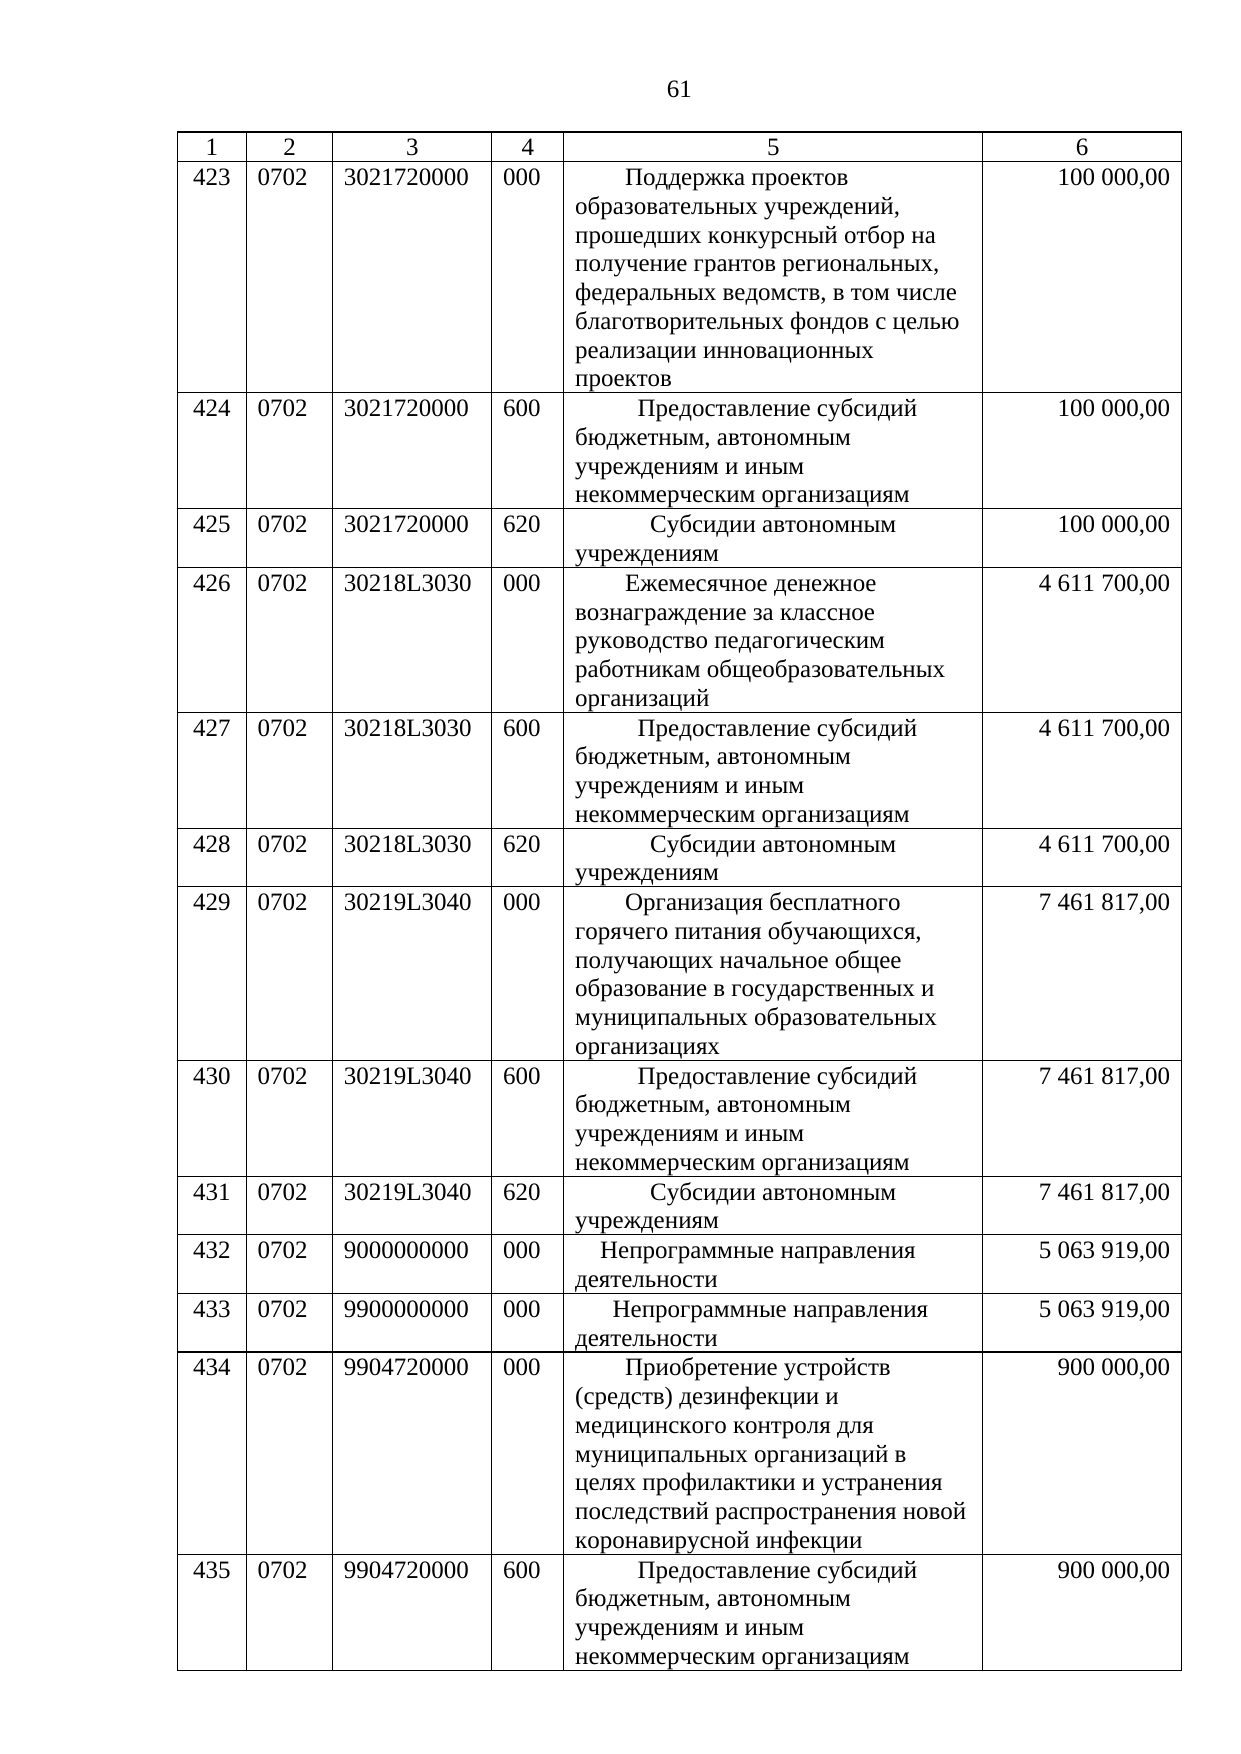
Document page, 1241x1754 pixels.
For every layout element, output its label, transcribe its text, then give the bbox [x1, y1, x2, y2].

table_cell Приобретение устройств (средств) дезинфекции и медицинского контроля для муниципальных организаций в целях профилактики и устранения последствий распространения новой коронавирусной инфекции [564, 1353, 982, 1554]
table_cell 620 [492, 1177, 563, 1234]
table_cell Предоставление субсидий бюджетным, автономным учреждениям и иным некоммерческим организациям [564, 393, 982, 508]
table_cell 30219L3040 [333, 1177, 491, 1234]
table_cell 9000000000 [333, 1235, 491, 1293]
table_cell 000 [492, 1294, 563, 1351]
table_cell Предоставление субсидий бюджетным, автономным учреждениям и иным некоммерческим организациям [564, 1061, 982, 1176]
table_cell 7 461 817,00 [983, 1177, 1181, 1234]
table_cell Непрограммные направления деятельности [564, 1294, 982, 1351]
table_cell 100 000,00 [983, 393, 1181, 508]
table_cell 5 063 919,00 [983, 1235, 1181, 1293]
table_cell 0702 [247, 162, 332, 392]
table_cell Субсидии автономным учреждениям [564, 829, 982, 886]
table_cell 30219L3040 [333, 1061, 491, 1176]
table_cell 426 [178, 568, 246, 712]
table_cell 000 [492, 162, 563, 392]
table_cell 0702 [247, 1177, 332, 1234]
table_header 6 [983, 133, 1181, 161]
table_cell 0702 [247, 829, 332, 886]
table_cell Непрограммные направления деятельности [564, 1235, 982, 1293]
table_cell 4 611 700,00 [983, 829, 1181, 886]
table_header 3 [333, 133, 491, 161]
table_header 1 [178, 133, 246, 161]
table_cell 0702 [247, 1555, 332, 1670]
table_cell 434 [178, 1353, 246, 1554]
table_cell 0702 [247, 568, 332, 712]
table_cell 4 611 700,00 [983, 568, 1181, 712]
table_cell Организация бесплатного горячего питания обучающихся, получающих начальное общее образование в государственных и муниципальных образовательных организациях [564, 887, 982, 1060]
table_cell Ежемесячное денежное вознаграждение за классное руководство педагогическим работникам общеобразовательных организаций [564, 568, 982, 712]
table_cell 423 [178, 162, 246, 392]
table_cell 429 [178, 887, 246, 1060]
table_header 5 [564, 133, 982, 161]
table_cell 30218L3030 [333, 713, 491, 828]
table_cell 432 [178, 1235, 246, 1293]
table_cell Предоставление субсидий бюджетным, автономным учреждениям и иным некоммерческим организациям [564, 713, 982, 828]
table_cell 0702 [247, 887, 332, 1060]
table_cell 9904720000 [333, 1555, 491, 1670]
table_cell 000 [492, 568, 563, 712]
table_cell Поддержка проектов образовательных учреждений, прошедших конкурсный отбор на получение грантов региональных, федеральных ведомств, в том числе благотворительных фондов с целью реализации инновационных проектов [564, 162, 982, 392]
table_cell 0702 [247, 393, 332, 508]
table_cell 100 000,00 [983, 509, 1181, 567]
table_cell 30218L3030 [333, 829, 491, 886]
table_cell 5 063 919,00 [983, 1294, 1181, 1351]
table_cell 600 [492, 1061, 563, 1176]
table_cell 0702 [247, 1235, 332, 1293]
table_header 4 [492, 133, 563, 161]
table_cell 433 [178, 1294, 246, 1351]
table_cell 0702 [247, 1353, 332, 1554]
table_cell 428 [178, 829, 246, 886]
table_cell Субсидии автономным учреждениям [564, 1177, 982, 1234]
table_cell 100 000,00 [983, 162, 1181, 392]
table_cell 3021720000 [333, 509, 491, 567]
table_cell Предоставление субсидий бюджетным, автономным учреждениям и иным некоммерческим организациям [564, 1555, 982, 1670]
table_cell 3021720000 [333, 393, 491, 508]
table_cell 0702 [247, 713, 332, 828]
table_cell 431 [178, 1177, 246, 1234]
table_cell 9904720000 [333, 1353, 491, 1554]
table_cell 430 [178, 1061, 246, 1176]
table_header 2 [247, 133, 332, 161]
table_cell 620 [492, 509, 563, 567]
table_cell 0702 [247, 1294, 332, 1351]
table_cell 000 [492, 1353, 563, 1554]
table_cell 7 461 817,00 [983, 1061, 1181, 1176]
table_cell 600 [492, 393, 563, 508]
table_cell 000 [492, 1235, 563, 1293]
table_cell 427 [178, 713, 246, 828]
table_cell 4 611 700,00 [983, 713, 1181, 828]
table_cell 600 [492, 1555, 563, 1670]
table_cell 900 000,00 [983, 1555, 1181, 1670]
table_cell 000 [492, 887, 563, 1060]
table_cell 0702 [247, 509, 332, 567]
table_cell 0702 [247, 1061, 332, 1176]
table_cell 7 461 817,00 [983, 887, 1181, 1060]
table_cell 30218L3030 [333, 568, 491, 712]
table_cell 424 [178, 393, 246, 508]
table_cell 435 [178, 1555, 246, 1670]
table_cell 30219L3040 [333, 887, 491, 1060]
table_cell 425 [178, 509, 246, 567]
table_cell 620 [492, 829, 563, 886]
table_cell 9900000000 [333, 1294, 491, 1351]
table_cell 3021720000 [333, 162, 491, 392]
table_cell 900 000,00 [983, 1353, 1181, 1554]
table_cell Субсидии автономным учреждениям [564, 509, 982, 567]
table_cell 600 [492, 713, 563, 828]
